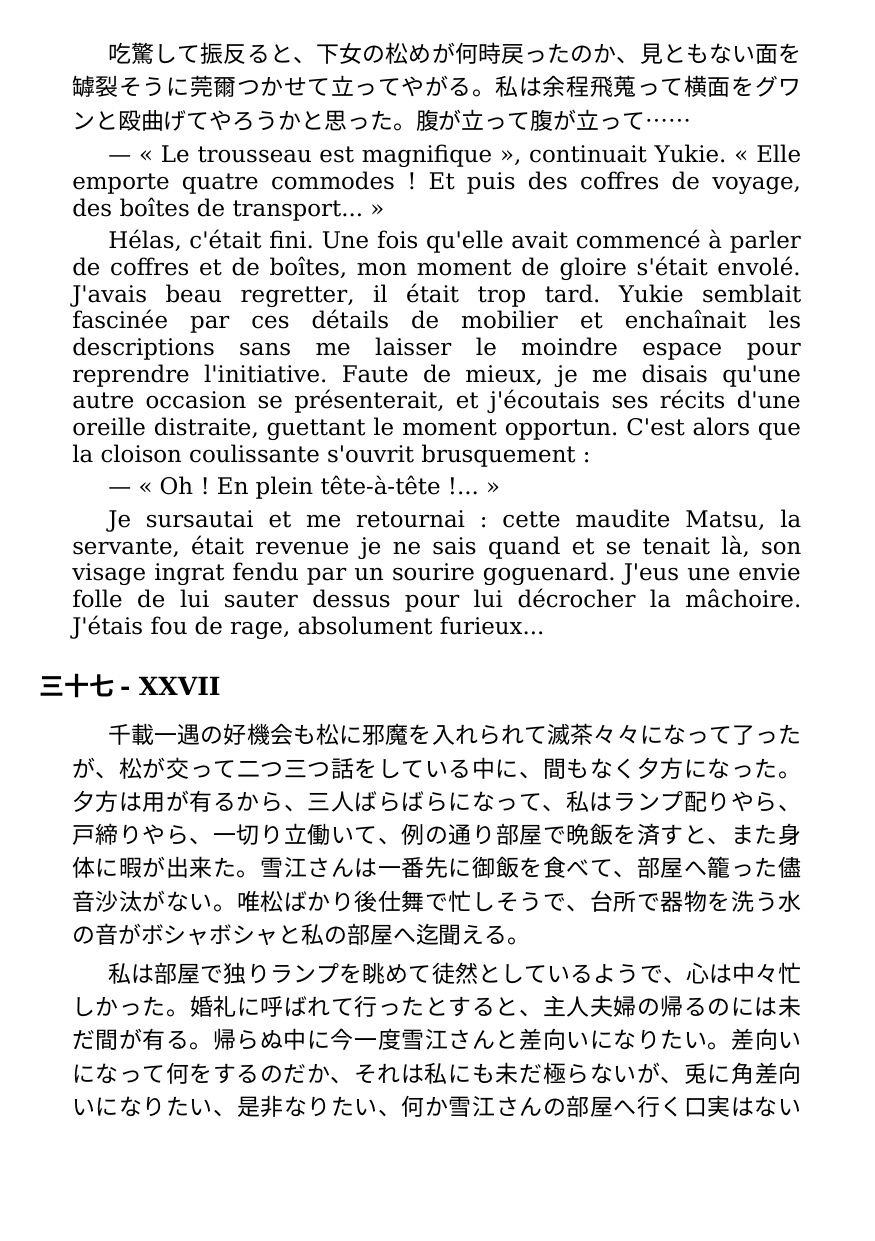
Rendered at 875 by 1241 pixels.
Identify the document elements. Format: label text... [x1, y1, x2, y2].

text — « Le trousseau est magnifique », continuait Yukie. « Elle emporte quatre commodes ! Et puis des coffres de voyage, des boîtes de transport... » [72, 142, 802, 222]
subtitle 三十七 - XXVII [36, 663, 838, 705]
text 吃驚して振反ると、下女の松めが何時戻ったのか、見ともない面を罅裂そうに莞爾つかせて立ってやがる。私は余程飛蒐って横面をグワンと殴曲げてやろうかと思った。腹が立って腹が立って…… [72, 36, 802, 136]
text Je sursautai et me retournai : cette maudite Matsu, la servante, était revenue je ne sais quand et se tenait là, son visage ingrat fendu par un sourire goguenard. J'eus une envie folle de lui sauter dessus pour lui décrocher la mâchoire. J'étais fou de rage, absolument furieux... [72, 506, 802, 639]
text 私は部屋で独りランプを眺めて徒然としているようで、心は中々忙しかった。婚礼に呼ばれて行ったとすると、主人夫婦の帰るのには未だ間が有る。帰らぬ中に今一度雪江さんと差向いになりたい。差向いになって何をするのだか、それは私にも未だ極らないが、兎に角差向いになりたい、是非なりたい、何か雪江さんの部屋へ行く口実はない [72, 956, 802, 1122]
text Hélas, c'était fini. Une fois qu'elle avait commencé à parler de coffres et de boîtes, mon moment de gloire s'était envolé. J'avais beau regretter, il était trop tard. Yukie semblait fascinée par ces détails de mobilier et enchaînait les descriptions sans me laisser le moindre espace pour reprendre l'initiative. Faute de mieux, je me disais qu'une autre occasion se présenterait, et j'écoutais ses récits d'une oreille distraite, guettant le moment opportun. C'est alors que la cloison coulissante s'ouvrit brusquement : [72, 228, 802, 468]
text — « Oh ! En plein tête-à-tête !... » [72, 473, 802, 500]
text 千載一遇の好機会も松に邪魔を入れられて滅茶々々になって了ったが、松が交って二つ三つ話をしている中に、間もなく夕方になった。夕方は用が有るから、三人ばらばらになって、私はランプ配りやら、戸締りやら、一切り立働いて、例の通り部屋で晩飯を済すと、また身体に暇が出来た。雪江さんは一番先に御飯を食べて、部屋へ籠った儘音沙汰がない。唯松ばかり後仕舞で忙しそうで、台所で器物を洗う水の音がボシャボシャと私の部屋へ迄聞える。 [72, 717, 802, 950]
